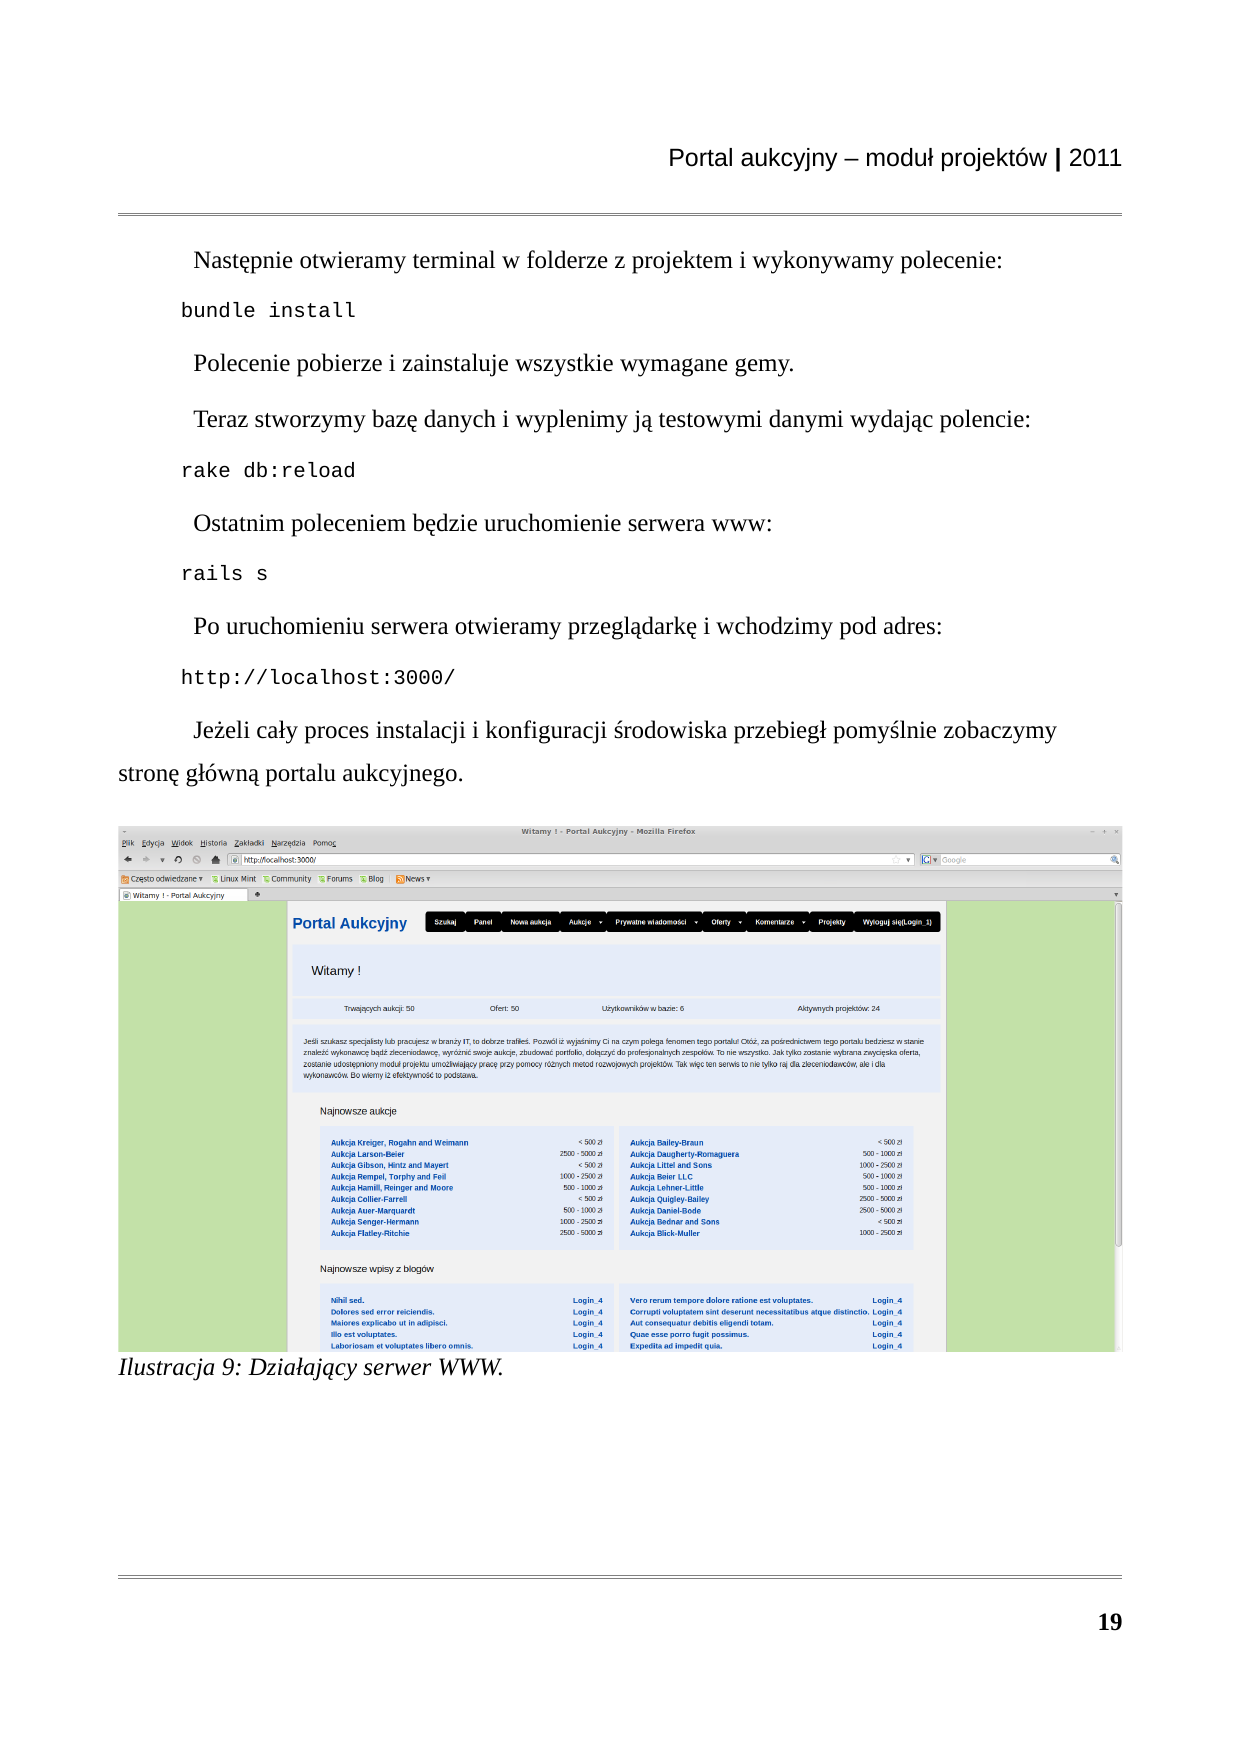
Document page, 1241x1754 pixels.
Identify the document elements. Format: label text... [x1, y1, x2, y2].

text http://localhost:3000/ [118, 667, 1122, 690]
picture [118, 826, 1123, 1352]
text rake db:reload [118, 460, 1122, 483]
text bundle install [118, 301, 1122, 324]
text Ilustracja 9: Działający serwer WWW. [118, 1352, 1122, 1381]
text Jeżeli cały proces instalacji i konfiguracji środowiska przebiegł pomyślnie zobaczymy stronę główną portalu aukcyjnego. [118, 715, 1122, 787]
text rails s [118, 563, 1122, 587]
text Po uruchomieniu serwera otwieramy przeglądarkę i wchodzimy pod adres: [118, 611, 1122, 640]
text Ostatnim poleceniem będzie uruchomienie serwera www: [118, 508, 1122, 536]
text Teraz stworzymy bazę danych i wyplenimy ją testowymi danymi wydając polencie: [118, 404, 1122, 433]
text Polecenie pobierze i zainstaluje wszystkie wymagane gemy. [118, 348, 1122, 377]
text Następnie otwieramy terminal w folderze z projektem i wykonywamy polecenie: [118, 245, 1122, 274]
